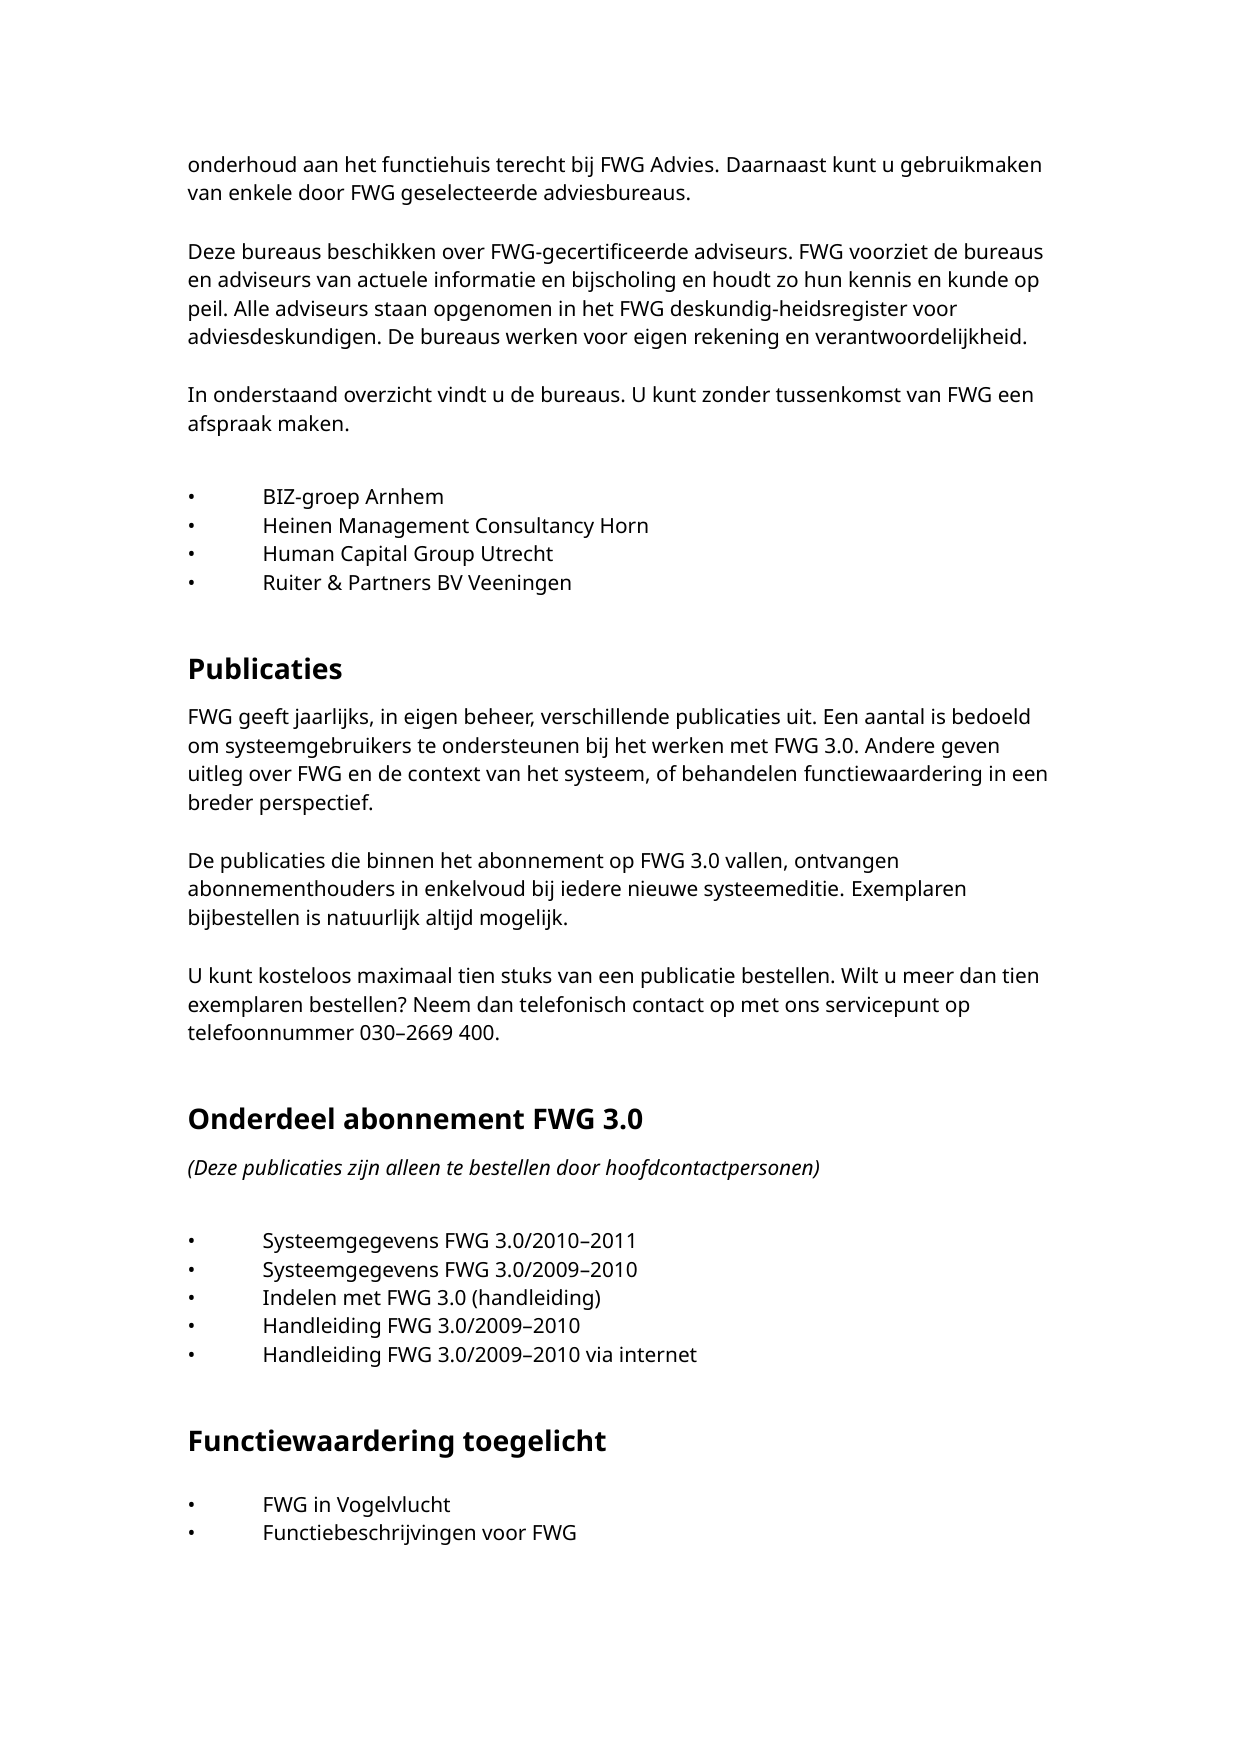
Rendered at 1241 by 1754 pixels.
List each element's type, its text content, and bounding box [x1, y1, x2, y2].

list Handleiding FWG 3.0/2009–2010 [187, 1312, 1053, 1340]
list Ruiter & Partners BV Veeningen [187, 568, 1053, 596]
list BIZ-groep Arnhem [187, 482, 1053, 511]
text FWG geeft jaarlijks, in eigen beheer, verschillende publicaties uit. Een aantal is bedoeld om systeemgebruikers te ondersteunen bij het werken met FWG 3.0. Andere geven uitleg over FWG en de context van het systeem, of behandelen functiewaardering in een breder perspectief. [187, 702, 1053, 816]
list Human Capital Group Utrecht [187, 539, 1053, 568]
text onderhoud aan het functiehuis terecht bij FWG Advies. Daarnaast kunt u gebruikmaken van enkele door FWG geselecteerde adviesbureaus. [187, 150, 1053, 207]
list Handleiding FWG 3.0/2009–2010 via internet [187, 1340, 1053, 1368]
list Systeemgegevens FWG 3.0/2009–2010 [187, 1255, 1053, 1283]
text Deze bureaus beschikken over FWG-gecertificeerde adviseurs. FWG voorziet de bureaus en adviseurs van actuele informatie en bijscholing en houdt zo hun kennis en kunde op peil. Alle adviseurs staan opgenomen in het FWG deskundig-heidsregister voor adviesdeskundigen. De bureaus werken voor eigen rekening en verantwoordelijkheid. [187, 237, 1053, 351]
text (Deze publicaties zijn alleen te bestellen door hoofdcontactpersonen) [187, 1153, 1053, 1181]
text U kunt kosteloos maximaal tien stuks van een publicatie bestellen. Wilt u meer dan tien exemplaren bestellen? Neem dan telefonisch contact op met ons servicepunt op telefoonnummer 030–2669 400. [187, 961, 1053, 1047]
subtitle Functiewaardering toegelicht [187, 1421, 1053, 1460]
subtitle Publicaties [187, 649, 1053, 687]
list Indelen met FWG 3.0 (handleiding) [187, 1283, 1053, 1312]
list FWG in Vogelvlucht [187, 1490, 1053, 1518]
text In onderstaand overzicht vindt u de bureaus. U kunt zonder tussenkomst van FWG een afspraak maken. [187, 381, 1053, 437]
list Functiebeschrijvingen voor FWG [187, 1518, 1053, 1547]
list Heinen Management Consultancy Horn [187, 511, 1053, 539]
text De publicaties die binnen het abonnement op FWG 3.0 vallen, ontvangen abonnementhouders in enkelvoud bij iedere nieuwe systeemeditie. Exemplaren bijbestellen is natuurlijk altijd mogelijk. [187, 846, 1053, 931]
subtitle Onderdeel abonnement FWG 3.0 [187, 1099, 1053, 1138]
list Systeemgegevens FWG 3.0/2010–2011 [187, 1226, 1053, 1255]
